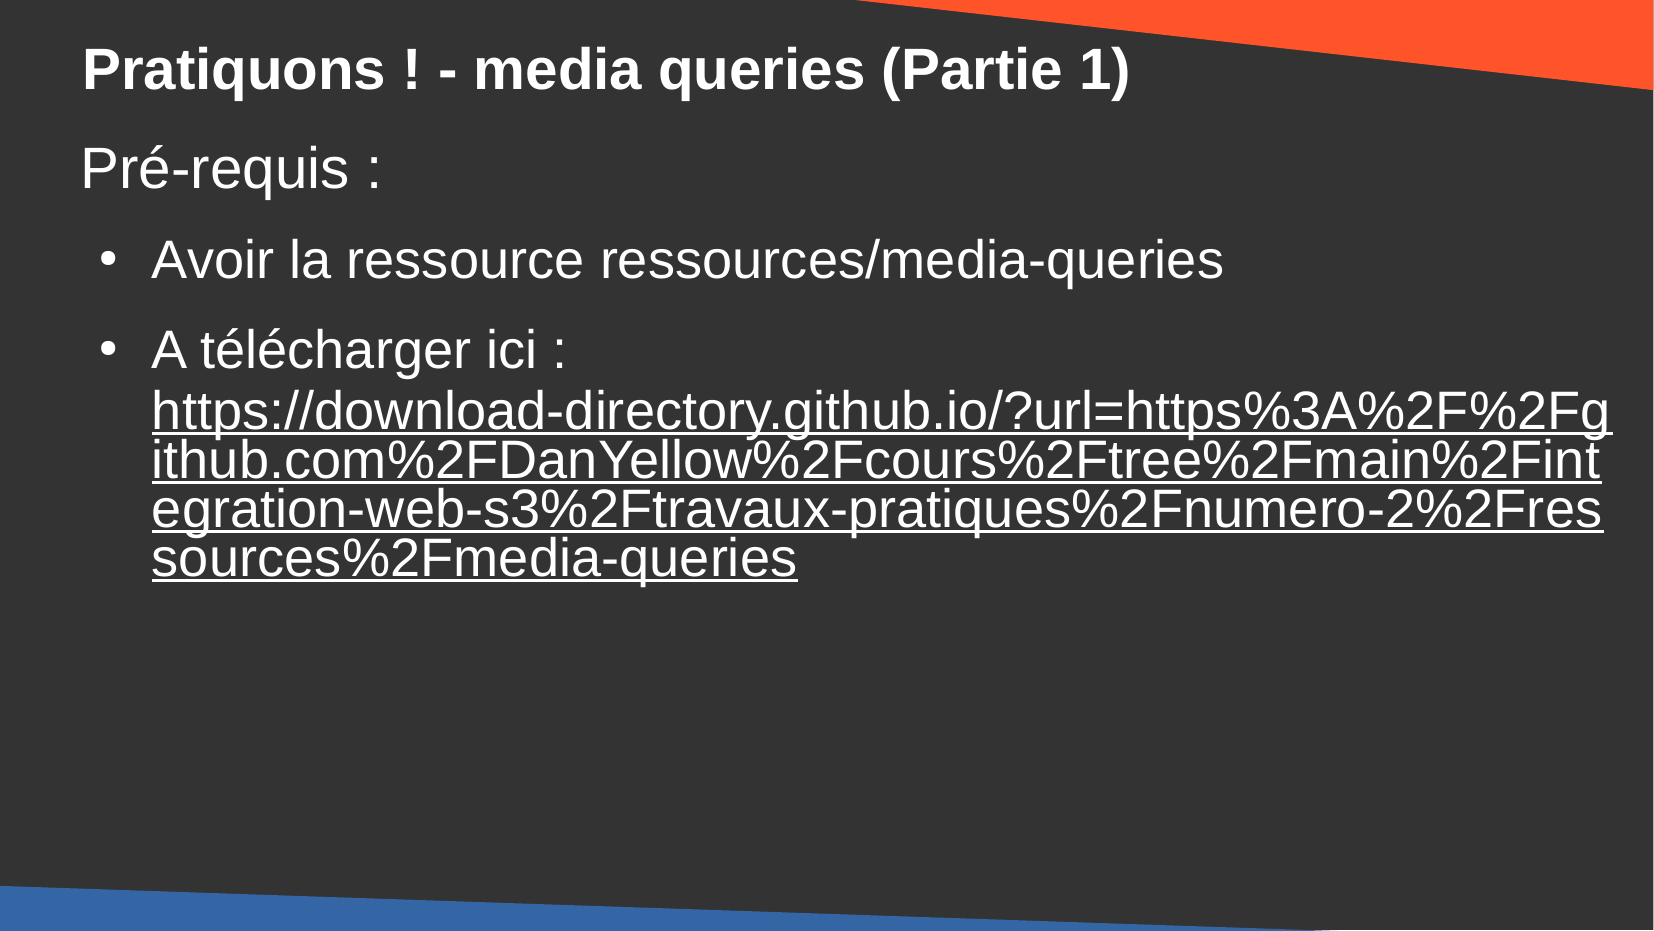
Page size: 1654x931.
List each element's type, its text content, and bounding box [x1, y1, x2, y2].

text_box [0, 885, 1337, 931]
list Pré-requis : Avoir la ressource ressources/media-queries A télécharger ici : https://download-directory.github.io/?url=https%3A%2F%2Fgithub.com%2FDanYellow%2Fcours%2Ftree%2Fmain%2Fintegration-web-s3%2Ftravaux-pratiques%2Fnumero-2%2Fressources%2Fmedia-queries [80, 135, 1620, 650]
title Pratiquons ! - media queries (Partie 1) [82, 37, 1571, 114]
text_box [855, 0, 1654, 91]
